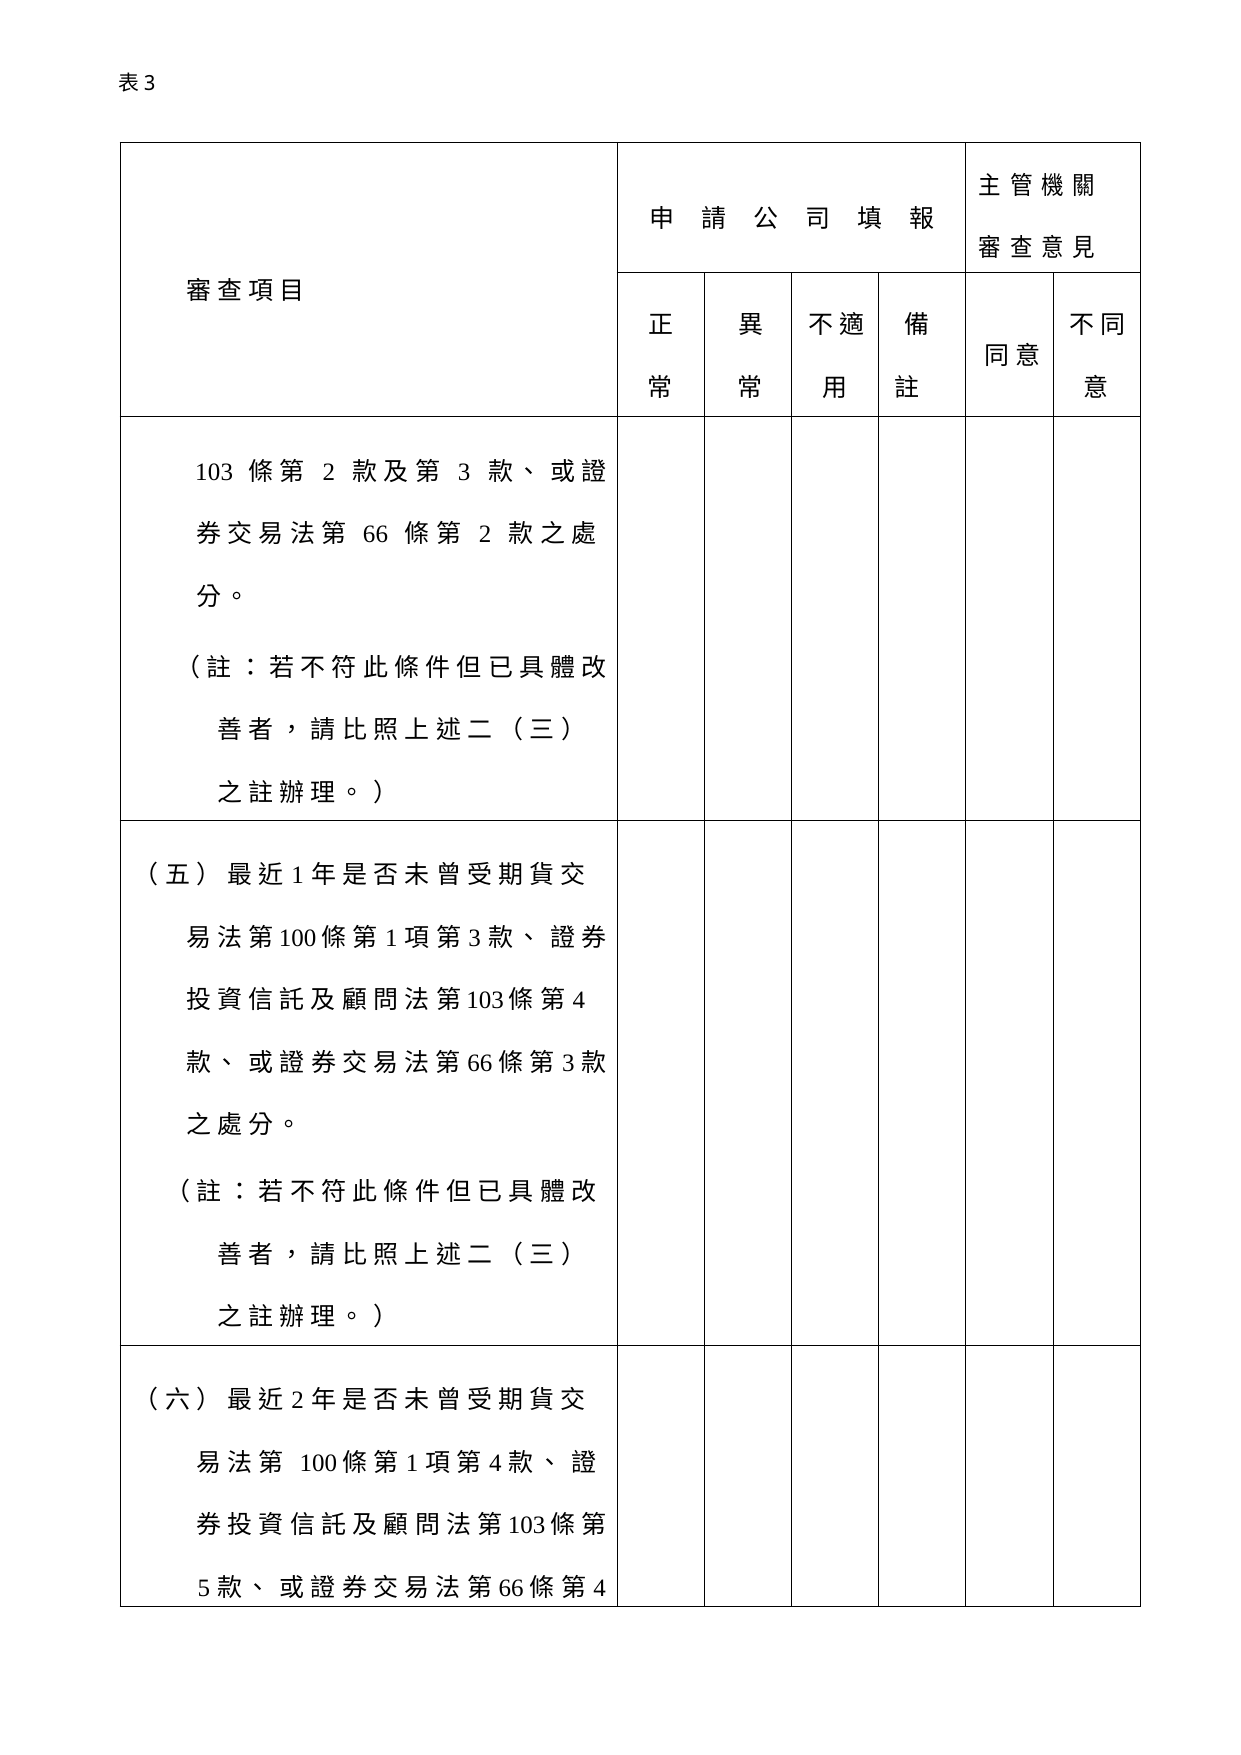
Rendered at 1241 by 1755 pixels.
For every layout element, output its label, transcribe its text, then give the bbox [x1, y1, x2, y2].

table_cell [966, 1346, 1053, 1606]
table_cell [879, 417, 965, 820]
table_header 審查項目 [121, 143, 617, 416]
table_cell （六）最近2年是否未曾受期貨交易法第100條第1項第4款、證券投資信託及顧問法第103條第5款、或證券交易法第66條第4 [121, 1346, 617, 1606]
table_cell （五）最近1年是否未曾受期貨交易法第100條第1項第3款、證券投資信託及顧問法第103條第4款、或證券交易法第66條第3款之處分。 （註：若不符此條件但已具體改善者，請比照上述二（三）之註辦理。） [121, 821, 617, 1345]
table_cell [792, 417, 878, 820]
table_cell 不適用 [792, 273, 878, 416]
table_cell [879, 821, 965, 1345]
table_cell [1054, 417, 1140, 820]
table_cell [705, 821, 791, 1345]
table_header 主管機關 審查意見 [966, 143, 1140, 272]
table_cell [1054, 1346, 1140, 1606]
table_cell [792, 1346, 878, 1606]
table_cell [705, 1346, 791, 1606]
table_cell [1054, 821, 1140, 1345]
table_cell [792, 821, 878, 1345]
table_cell 備 註 [879, 273, 965, 416]
table_header 申 請 公 司 填 報 [618, 143, 965, 272]
table_cell [618, 417, 704, 820]
table_cell [966, 417, 1053, 820]
table_cell [966, 821, 1053, 1345]
table_cell [879, 1346, 965, 1606]
table_cell 同意 [966, 273, 1053, 416]
table_cell [618, 821, 704, 1345]
table_cell 正 常 [618, 273, 704, 416]
table_cell 異 常 [705, 273, 791, 416]
table_cell 103條第2款及第3款、或證券交易法第66條第2款之處分。 （註：若不符此條件但已具體改善者，請比照上述二（三）之註辦理。） [121, 417, 617, 820]
table_cell [618, 1346, 704, 1606]
table_cell 不同意 [1054, 273, 1140, 416]
table_cell [705, 417, 791, 820]
